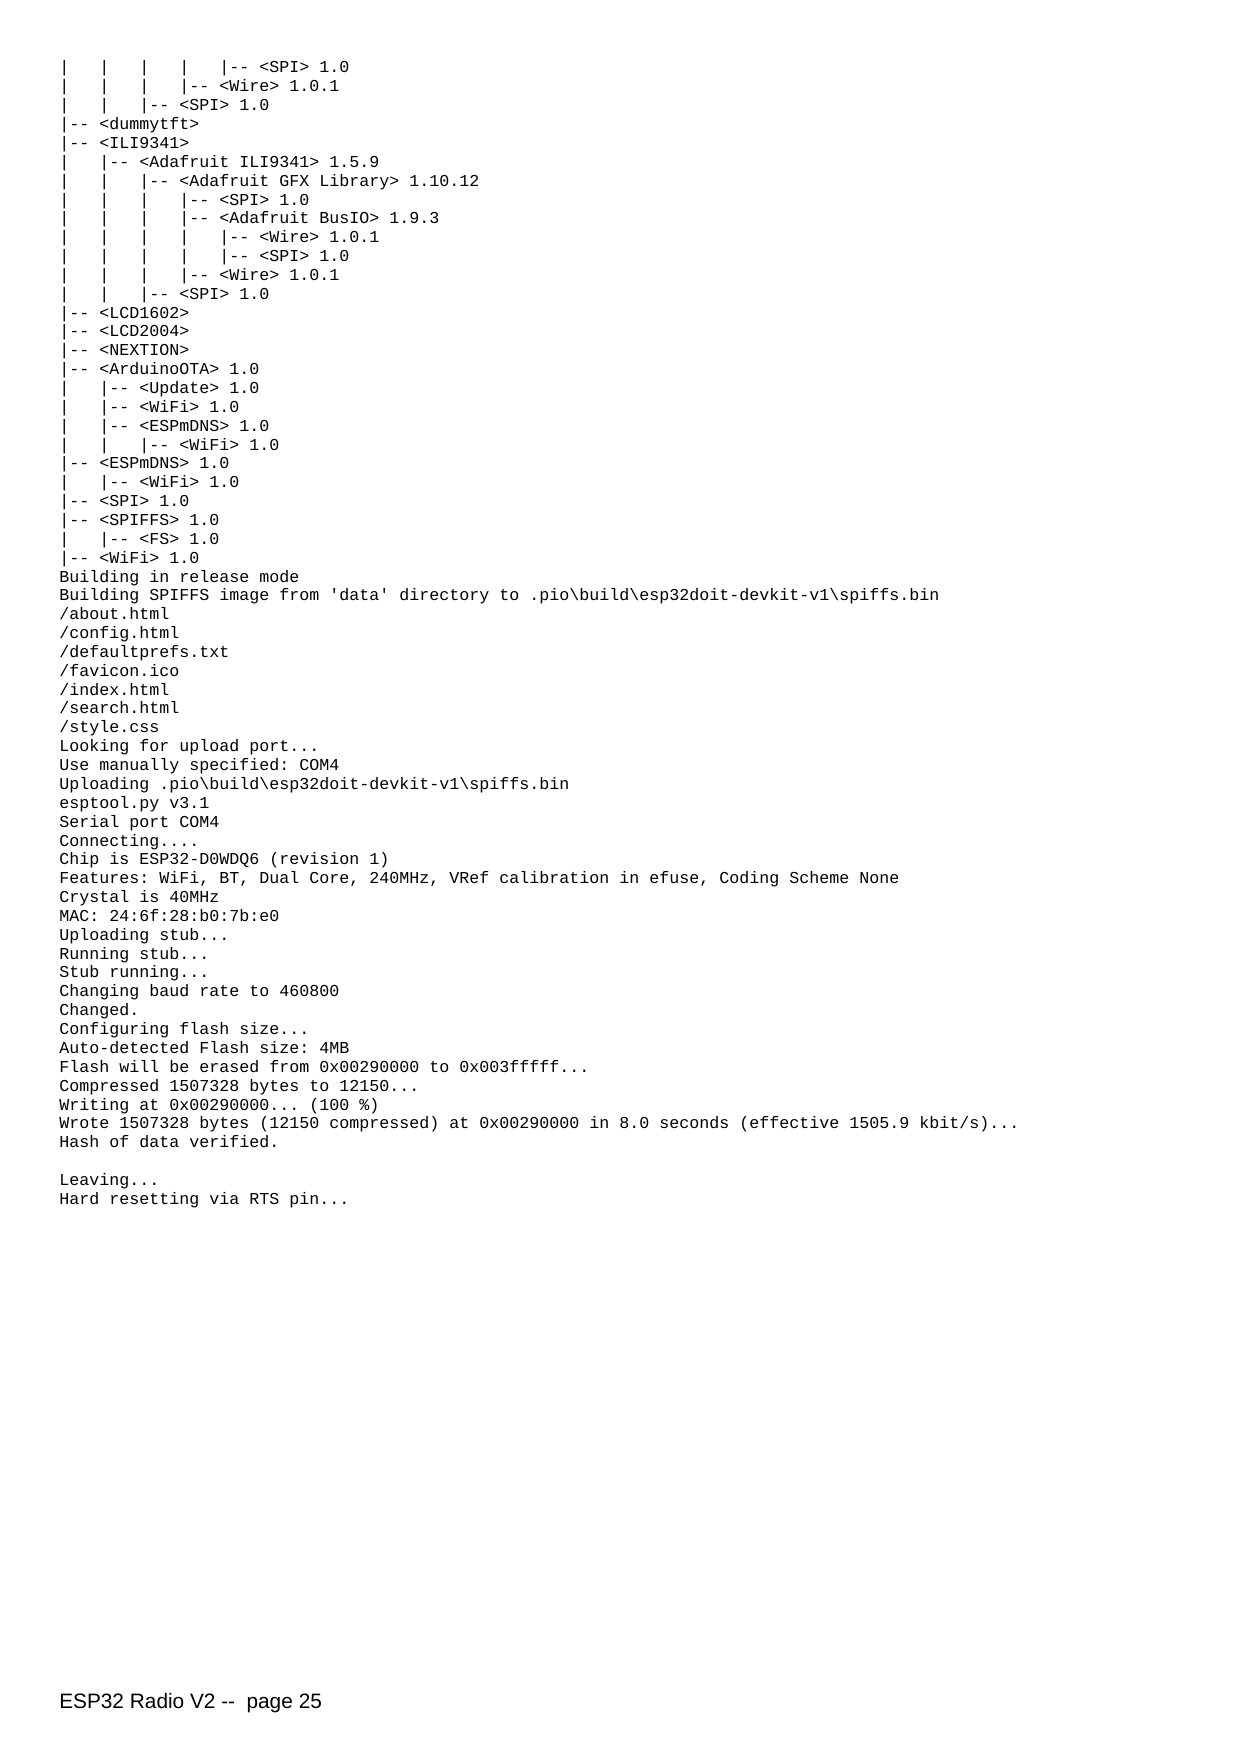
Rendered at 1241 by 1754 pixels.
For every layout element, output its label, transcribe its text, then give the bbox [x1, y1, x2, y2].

text Configuring flash size... [59, 1021, 1181, 1039]
text | | | | |-- <SPI> 1.0 [59, 59, 1181, 78]
text /about.html [59, 606, 1181, 625]
text | | | |-- <Wire> 1.0.1 [59, 266, 1181, 285]
text | | |-- <WiFi> 1.0 [59, 436, 1181, 455]
text | | | | |-- <SPI> 1.0 [59, 248, 1181, 266]
text Compressed 1507328 bytes to 12150... [59, 1077, 1181, 1096]
text | |-- <WiFi> 1.0 [59, 474, 1181, 493]
text Use manually specified: COM4 [59, 757, 1181, 776]
text esptool.py v3.1 [59, 794, 1181, 813]
text |-- <LCD1602> [59, 304, 1181, 323]
text Auto-detected Flash size: 4MB [59, 1039, 1181, 1058]
text | |-- <Adafruit ILI9341> 1.5.9 [59, 153, 1181, 172]
text /config.html [59, 625, 1181, 643]
text /favicon.ico [59, 662, 1181, 681]
text Writing at 0x00290000... (100 %) [59, 1096, 1181, 1115]
text Stub running... [59, 964, 1181, 983]
text |-- <WiFi> 1.0 [59, 549, 1181, 568]
text |-- <dummytft> [59, 116, 1181, 134]
text Changed. [59, 1002, 1181, 1021]
text | | | | |-- <Wire> 1.0.1 [59, 229, 1181, 248]
text Building SPIFFS image from 'data' directory to .pio\build\esp32doit-devkit-v1\spiffs.bin [59, 587, 1181, 606]
text Uploading .pio\build\esp32doit-devkit-v1\spiffs.bin [59, 776, 1181, 794]
text | | |-- <SPI> 1.0 [59, 285, 1181, 304]
text | | | |-- <Wire> 1.0.1 [59, 78, 1181, 97]
text MAC: 24:6f:28:b0:7b:e0 [59, 907, 1181, 926]
text |-- <ArduinoOTA> 1.0 [59, 361, 1181, 379]
text |-- <NEXTION> [59, 342, 1181, 361]
text Running stub... [59, 945, 1181, 964]
text /style.css [59, 719, 1181, 738]
text Flash will be erased from 0x00290000 to 0x003fffff... [59, 1058, 1181, 1077]
text | | | |-- <SPI> 1.0 [59, 191, 1181, 210]
text Changing baud rate to 460800 [59, 983, 1181, 1002]
text |-- <SPIFFS> 1.0 [59, 512, 1181, 530]
text Crystal is 40MHz [59, 889, 1181, 907]
text Chip is ESP32-D0WDQ6 (revision 1) [59, 851, 1181, 870]
text | |-- <FS> 1.0 [59, 530, 1181, 549]
text Serial port COM4 [59, 813, 1181, 832]
text /search.html [59, 700, 1181, 719]
text | | | |-- <Adafruit BusIO> 1.9.3 [59, 210, 1181, 229]
text Features: WiFi, BT, Dual Core, 240MHz, VRef calibration in efuse, Coding Scheme None [59, 870, 1181, 889]
text /index.html [59, 681, 1181, 700]
text Leaving... [59, 1171, 1181, 1190]
text Uploading stub... [59, 926, 1181, 945]
text Connecting.... [59, 832, 1181, 851]
text | | |-- <SPI> 1.0 [59, 97, 1181, 116]
text Building in release mode [59, 568, 1181, 587]
text |-- <SPI> 1.0 [59, 493, 1181, 512]
text Wrote 1507328 bytes (12150 compressed) at 0x00290000 in 8.0 seconds (effective 1505.9 kbit/s)... [59, 1115, 1181, 1134]
text | |-- <Update> 1.0 [59, 379, 1181, 398]
text |-- <LCD2004> [59, 323, 1181, 342]
text Hash of data verified. [59, 1134, 1181, 1153]
text |-- <ILI9341> [59, 134, 1181, 153]
text | | |-- <Adafruit GFX Library> 1.10.12 [59, 172, 1181, 191]
text Hard resetting via RTS pin... [59, 1190, 1181, 1209]
text |-- <ESPmDNS> 1.0 [59, 455, 1181, 474]
text Looking for upload port... [59, 738, 1181, 757]
text | |-- <ESPmDNS> 1.0 [59, 417, 1181, 436]
text /defaultprefs.txt [59, 643, 1181, 662]
text | |-- <WiFi> 1.0 [59, 398, 1181, 417]
